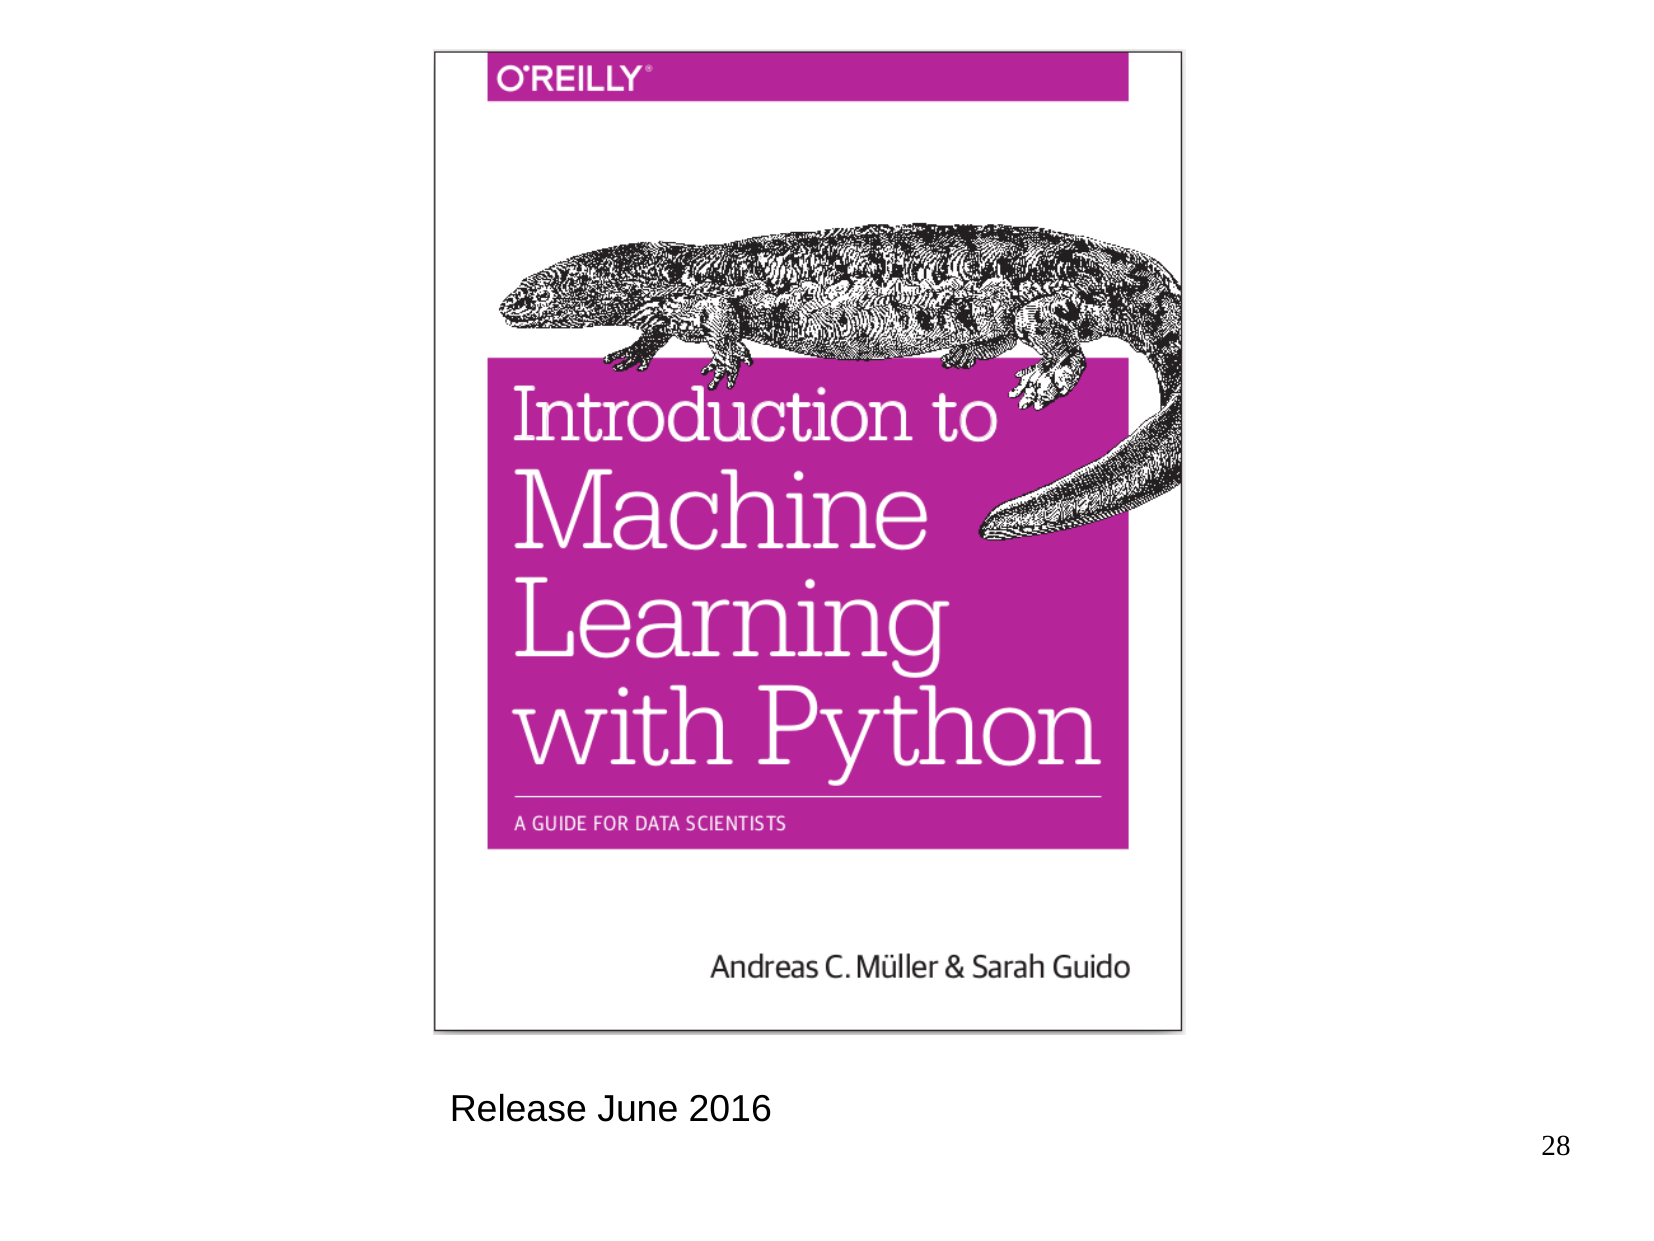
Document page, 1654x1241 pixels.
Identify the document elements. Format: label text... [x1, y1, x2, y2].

picture [433, 49, 1186, 1036]
text_box Release June 2016 [435, 1080, 1216, 1137]
